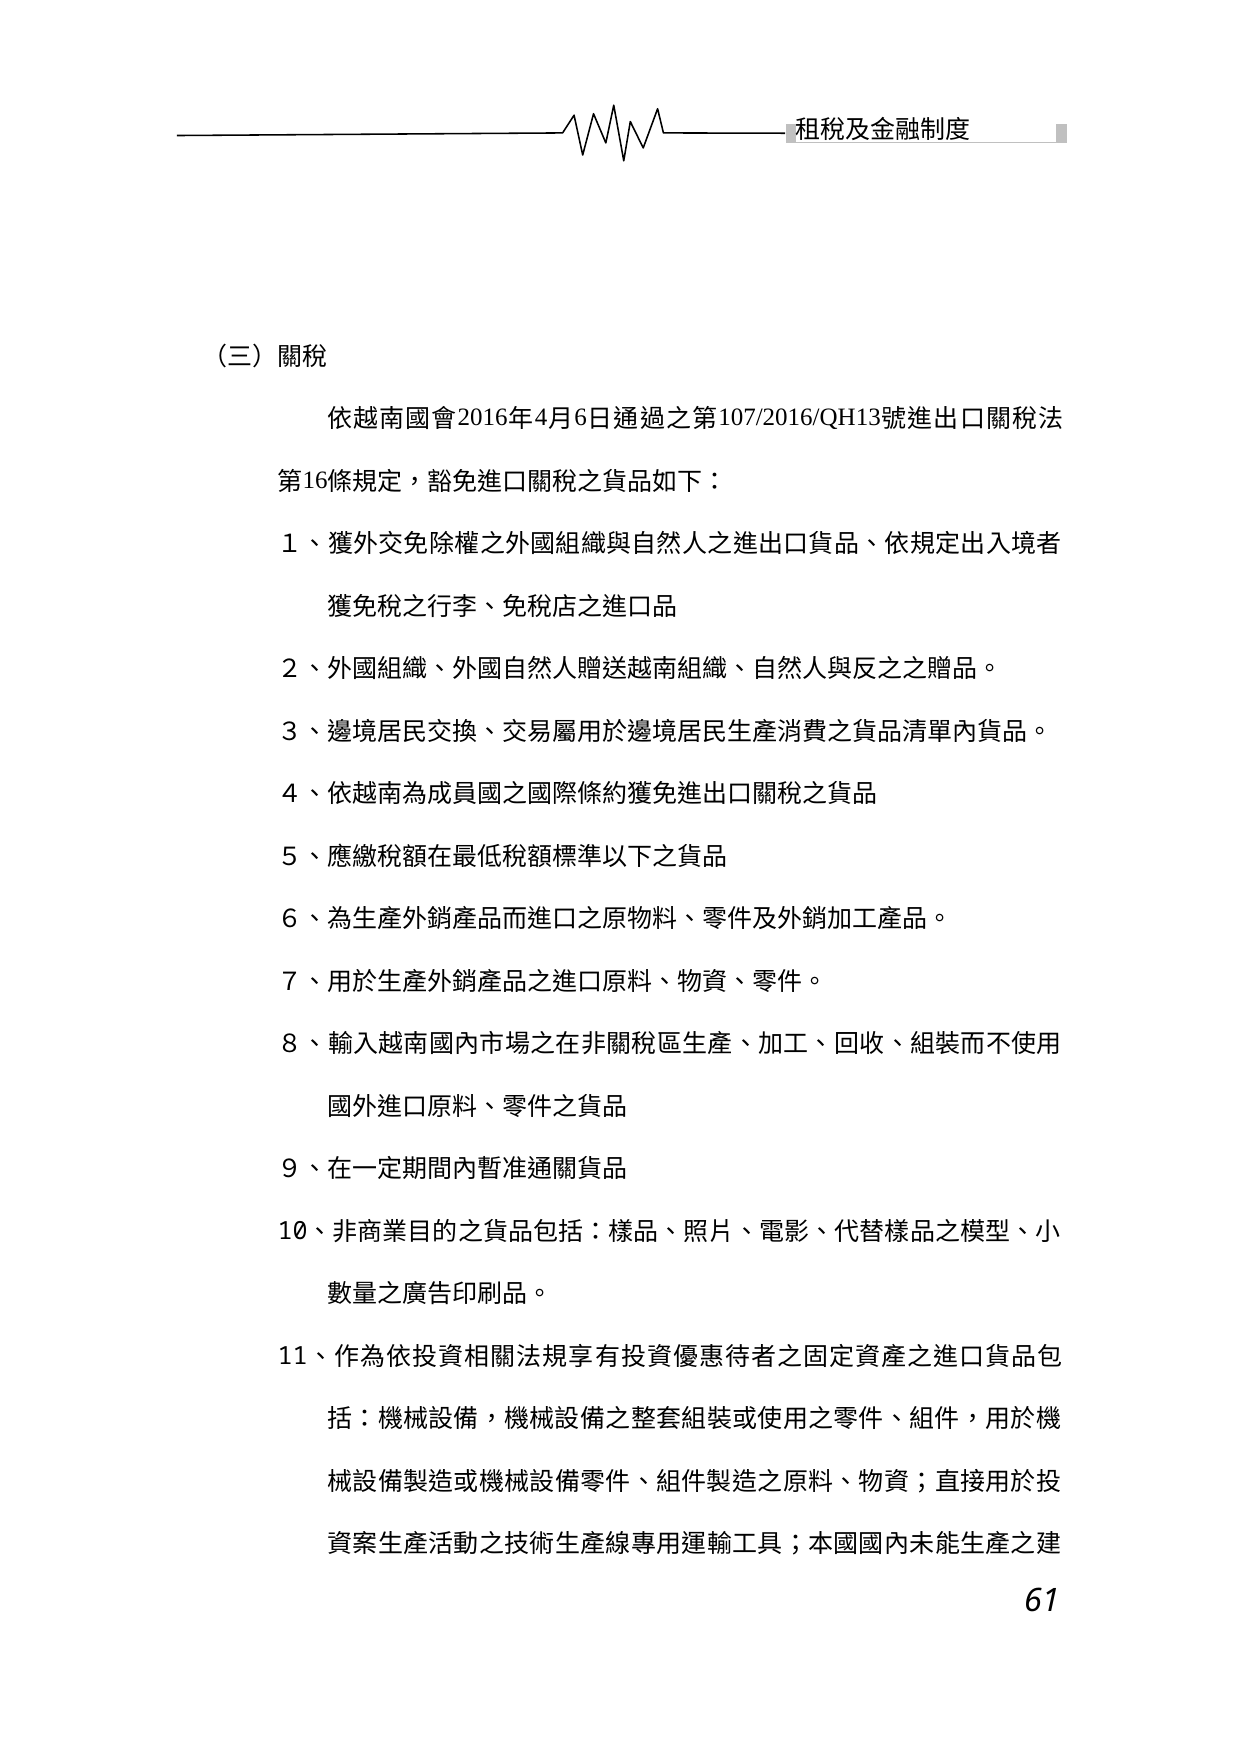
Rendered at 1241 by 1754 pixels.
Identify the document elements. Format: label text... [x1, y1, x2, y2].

text ２、外國組織、外國自然人贈送越南組織、自然人與反之之贈品。 [277, 625, 1063, 688]
text 10、非商業目的之貨品包括：樣品、照片、電影、代替樣品之模型、小數量之廣告印刷品。 [277, 1188, 1063, 1313]
text ４、依越南為成員國之國際條約獲免進出口關稅之貨品 [277, 750, 1063, 813]
text １、獲外交免除權之外國組織與自然人之進出口貨品、依規定出入境者獲免稅之行李、免稅店之進口品 [277, 500, 1063, 625]
text ８、輸入越南國內市場之在非關稅區生產、加工、回收、組裝而不使用國外進口原料、零件之貨品 [277, 1000, 1063, 1125]
text ７、用於生產外銷產品之進口原料、物資、零件。 [277, 938, 1063, 1000]
text ３、邊境居民交換、交易屬用於邊境居民生產消費之貨品清單內貨品。 [277, 688, 1063, 750]
text ９、在一定期間內暫准通關貨品 [277, 1125, 1063, 1188]
text 依越南國會2016年4月6日通過之第107/2016/QH13號進出口關稅法第16條規定，豁免進口關稅之貨品如下： [277, 375, 1063, 500]
text ６、為生產外銷產品而進口之原物料、零件及外銷加工產品。 [277, 875, 1063, 938]
text 11、作為依投資相關法規享有投資優惠待者之固定資產之進口貨品包括：機械設備，機械設備之整套組裝或使用之零件、組件，用於機械設備製造或機械設備零件、組件製造之原料、物資；直接用於投資案生產活動之技術生產線專用運輸工具；本國國內未能生產之建 [277, 1313, 1063, 1563]
text ５、應繳稅額在最低稅額標準以下之貨品 [277, 813, 1063, 875]
text （三）關稅 [202, 313, 1063, 375]
